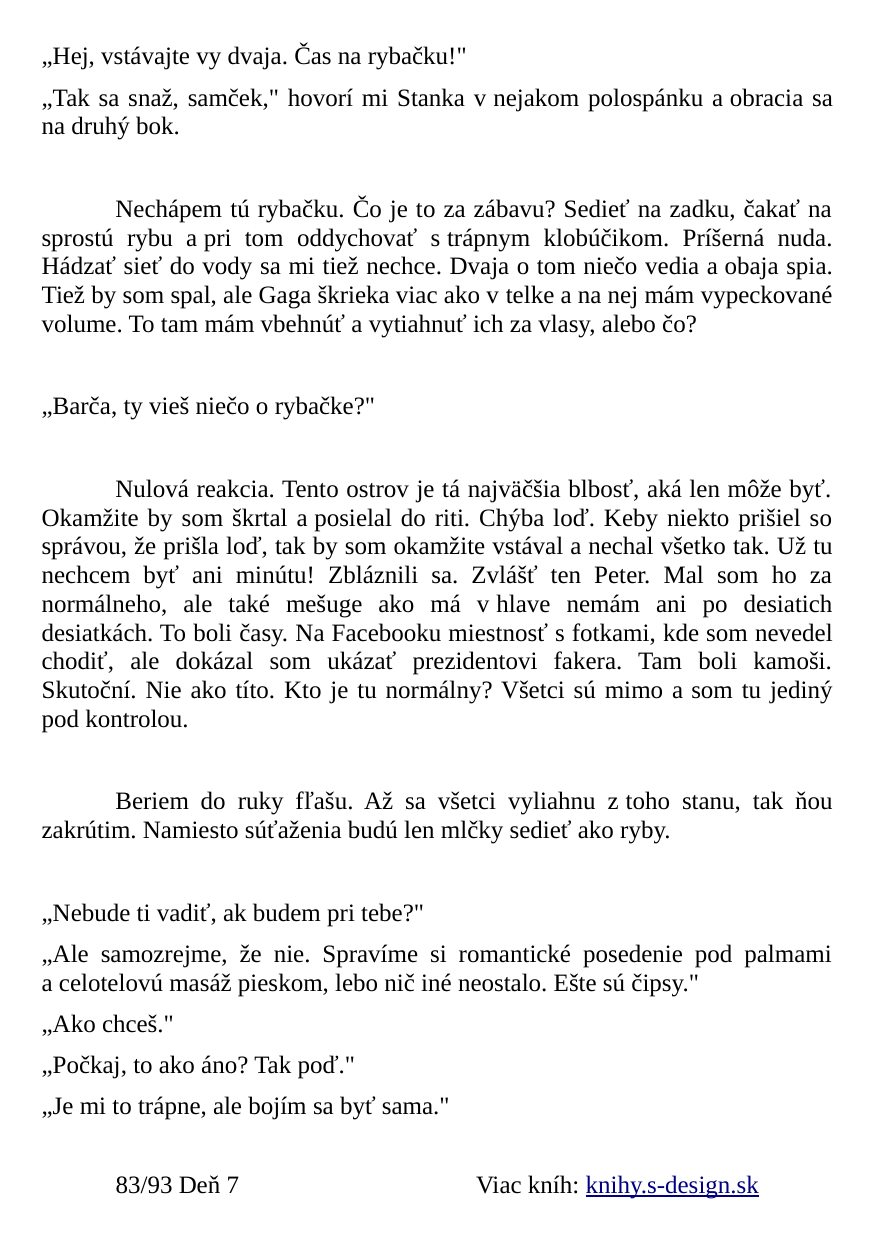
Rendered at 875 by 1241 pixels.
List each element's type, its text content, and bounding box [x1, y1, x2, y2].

text „Ale samozrejme, že nie. Spravíme si romantické posedenie pod palmami a celotelovú masáž pieskom, lebo nič iné neostalo. Ešte sú čipsy." [41, 939, 833, 996]
text „Ako chceš." [41, 1009, 833, 1038]
text „Nebude ti vadiť, ak budem pri tebe?" [41, 898, 833, 926]
text Beriem do ruky fľašu. Až sa všetci vyliahnu z toho stanu, tak ňou zakrútim. Namiesto súťaženia budú len mlčky sedieť ako ryby. [41, 786, 833, 844]
text „Je mi to trápne, ale bojím sa byť sama." [41, 1091, 833, 1120]
text Nulová reakcia. Tento ostrov je tá najväčšia blbosť, aká len môže byť. Okamžite by som škrtal a posielal do riti. Chýba loď. Keby niekto prišiel so správou, že prišla loď, tak by som okamžite vstával a nechal všetko tak. Už tu nechcem byť ani minútu! Zbláznili sa. Zvlášť ten Peter. Mal som ho za normálneho, ale také mešuge ako má v hlave nemám ani po desiatich desiatkách. To boli časy. Na Facebooku miestnosť s fotkami, kde som nevedel chodiť, ale dokázal som ukázať prezidentovi fakera. Tam boli kamoši. Skutoční. Nie ako títo. Kto je tu normálny? Všetci sú mimo a som tu jediný pod kontrolou. [41, 474, 833, 733]
text Nechápem tú rybačku. Čo je to za zábavu? Sedieť na zadku, čakať na sprostú rybu a pri tom oddychovať s trápnym klobúčikom. Príšerná nuda. Hádzať sieť do vody sa mi tiež nechce. Dvaja o tom niečo vedia a obaja spia. Tiež by som spal, ale Gaga škrieka viac ako v telke a na nej mám vypeckované volume. To tam mám vbehnúť a vytiahnuť ich za vlasy, alebo čo? [41, 194, 833, 338]
text „Barča, ty vieš niečo o rybačke?" [41, 391, 833, 420]
text „Počkaj, to ako áno? Tak poď." [41, 1050, 833, 1079]
text „Tak sa snaž, samček," hovorí mi Stanka v nejakom polospánku a obracia sa na druhý bok. [41, 83, 833, 140]
text „Hej, vstávajte vy dvaja. Čas na rybačku!" [41, 41, 833, 70]
